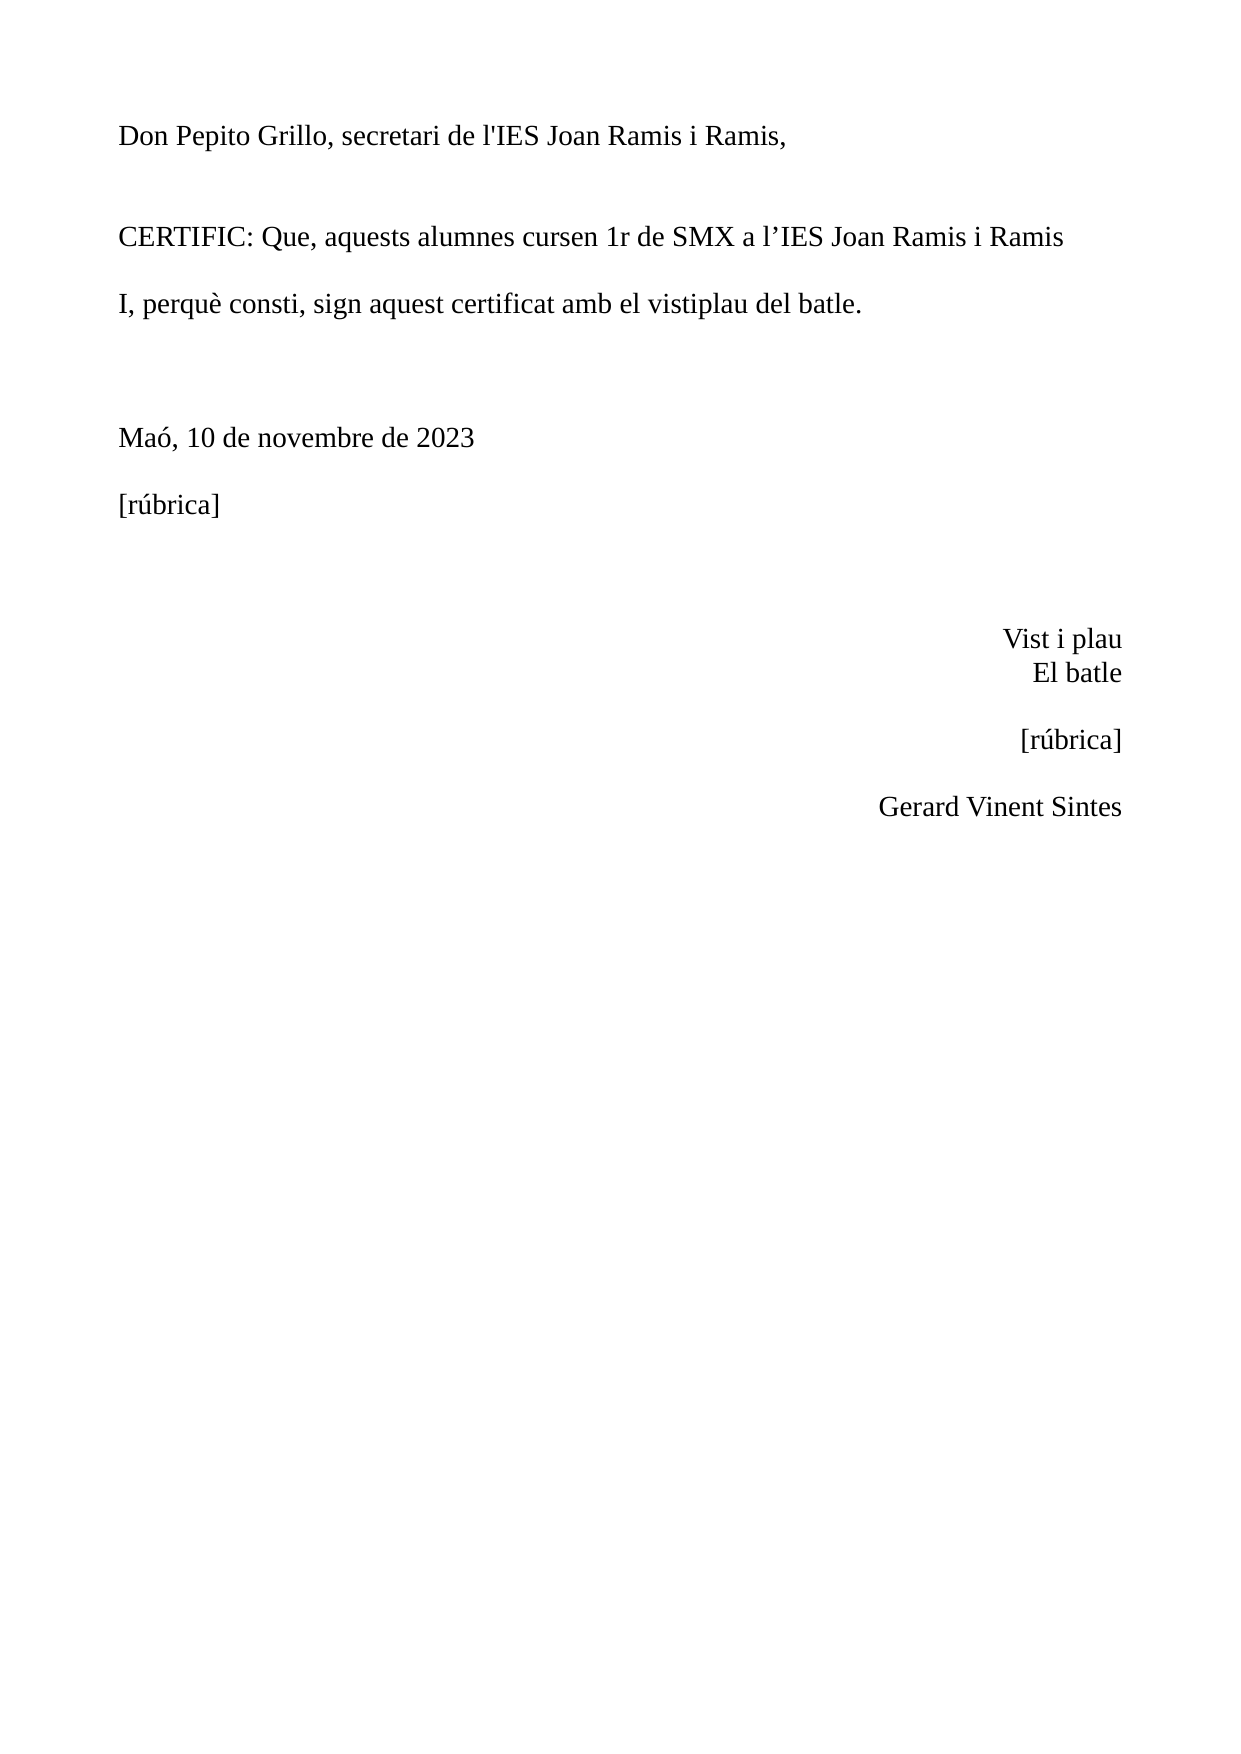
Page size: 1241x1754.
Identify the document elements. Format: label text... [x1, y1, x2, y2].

text CERTIFIC: Que, aquests alumnes cursen 1r de SMX a l’IES Joan Ramis i Ramis [118, 219, 1122, 252]
text Maó, 10 de novembre de 2023 [118, 420, 1122, 453]
text [rúbrica] [118, 722, 1122, 755]
text [rúbrica] [118, 487, 1122, 521]
text I, perquè consti, sign aquest certificat amb el vistiplau del batle. [118, 286, 1122, 319]
text El batle [118, 655, 1122, 688]
text Vist i plau [118, 621, 1122, 655]
text Don Pepito Grillo, secretari de l'IES Joan Ramis i Ramis, [118, 118, 1122, 152]
text Gerard Vinent Sintes [118, 789, 1122, 822]
